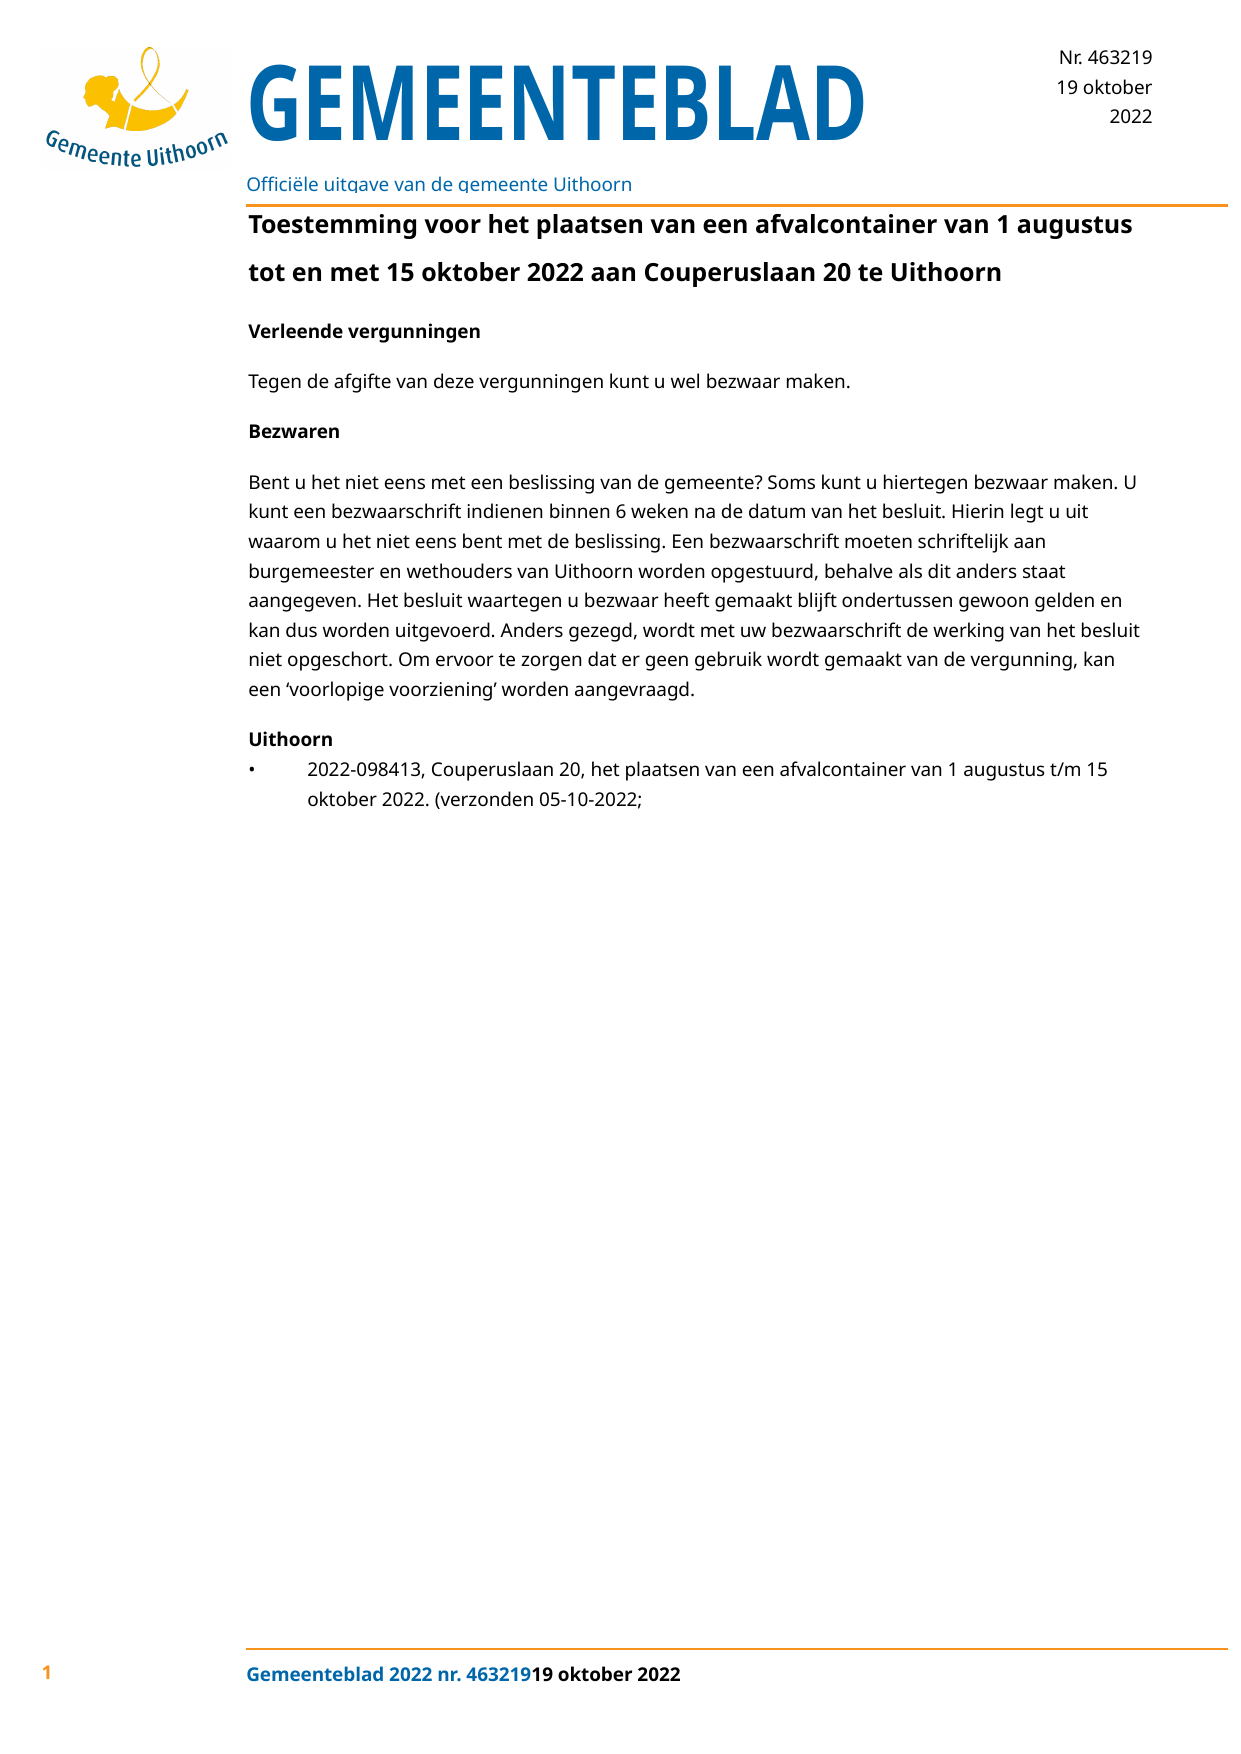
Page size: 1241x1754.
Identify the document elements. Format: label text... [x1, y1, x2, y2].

text Tegen de afgifte van deze vergunningen kunt u wel bezwaar maken. [248, 368, 1152, 394]
text Bezwaren [248, 419, 1152, 444]
text Uithoorn [248, 727, 1152, 752]
text Verleende vergunningen [248, 318, 1152, 344]
text Bent u het niet eens met een beslissing van de gemeente? Soms kunt u hiertegen bezwaar maken. U kunt een bezwaarschrift indienen binnen 6 weken na de datum van het besluit. Hierin legt u uit waarom u het niet eens bent met de beslissing. Een bezwaarschrift moeten schriftelijk aan burgemeester en wethouders van Uithoorn worden opgestuurd, behalve als dit anders staat aangegeven. Het besluit waartegen u bezwaar heeft gemaakt blijft ondertussen gewoon gelden en kan dus worden uitgevoerd. Anders gezegd, wordt met uw bezwaarschrift de werking van het besluit niet opgeschort. Om ervoor te zorgen dat er geen gebruik wordt gemaakt van de vergunning, kan een ‘voorlopige voorziening’ worden aangevraagd. [248, 469, 1152, 702]
list 2022-098413, Couperuslaan 20, het plaatsen van een afvalcontainer van 1 augustus t/m 15 oktober 2022. (verzonden 05-10-2022; [248, 756, 1152, 812]
picture [41, 47, 231, 172]
text Toestemming voor het plaatsen van een afvalcontainer van 1 augustus tot en met 15 oktober 2022 aan Couperuslaan 20 te Uithoorn [248, 207, 1152, 288]
